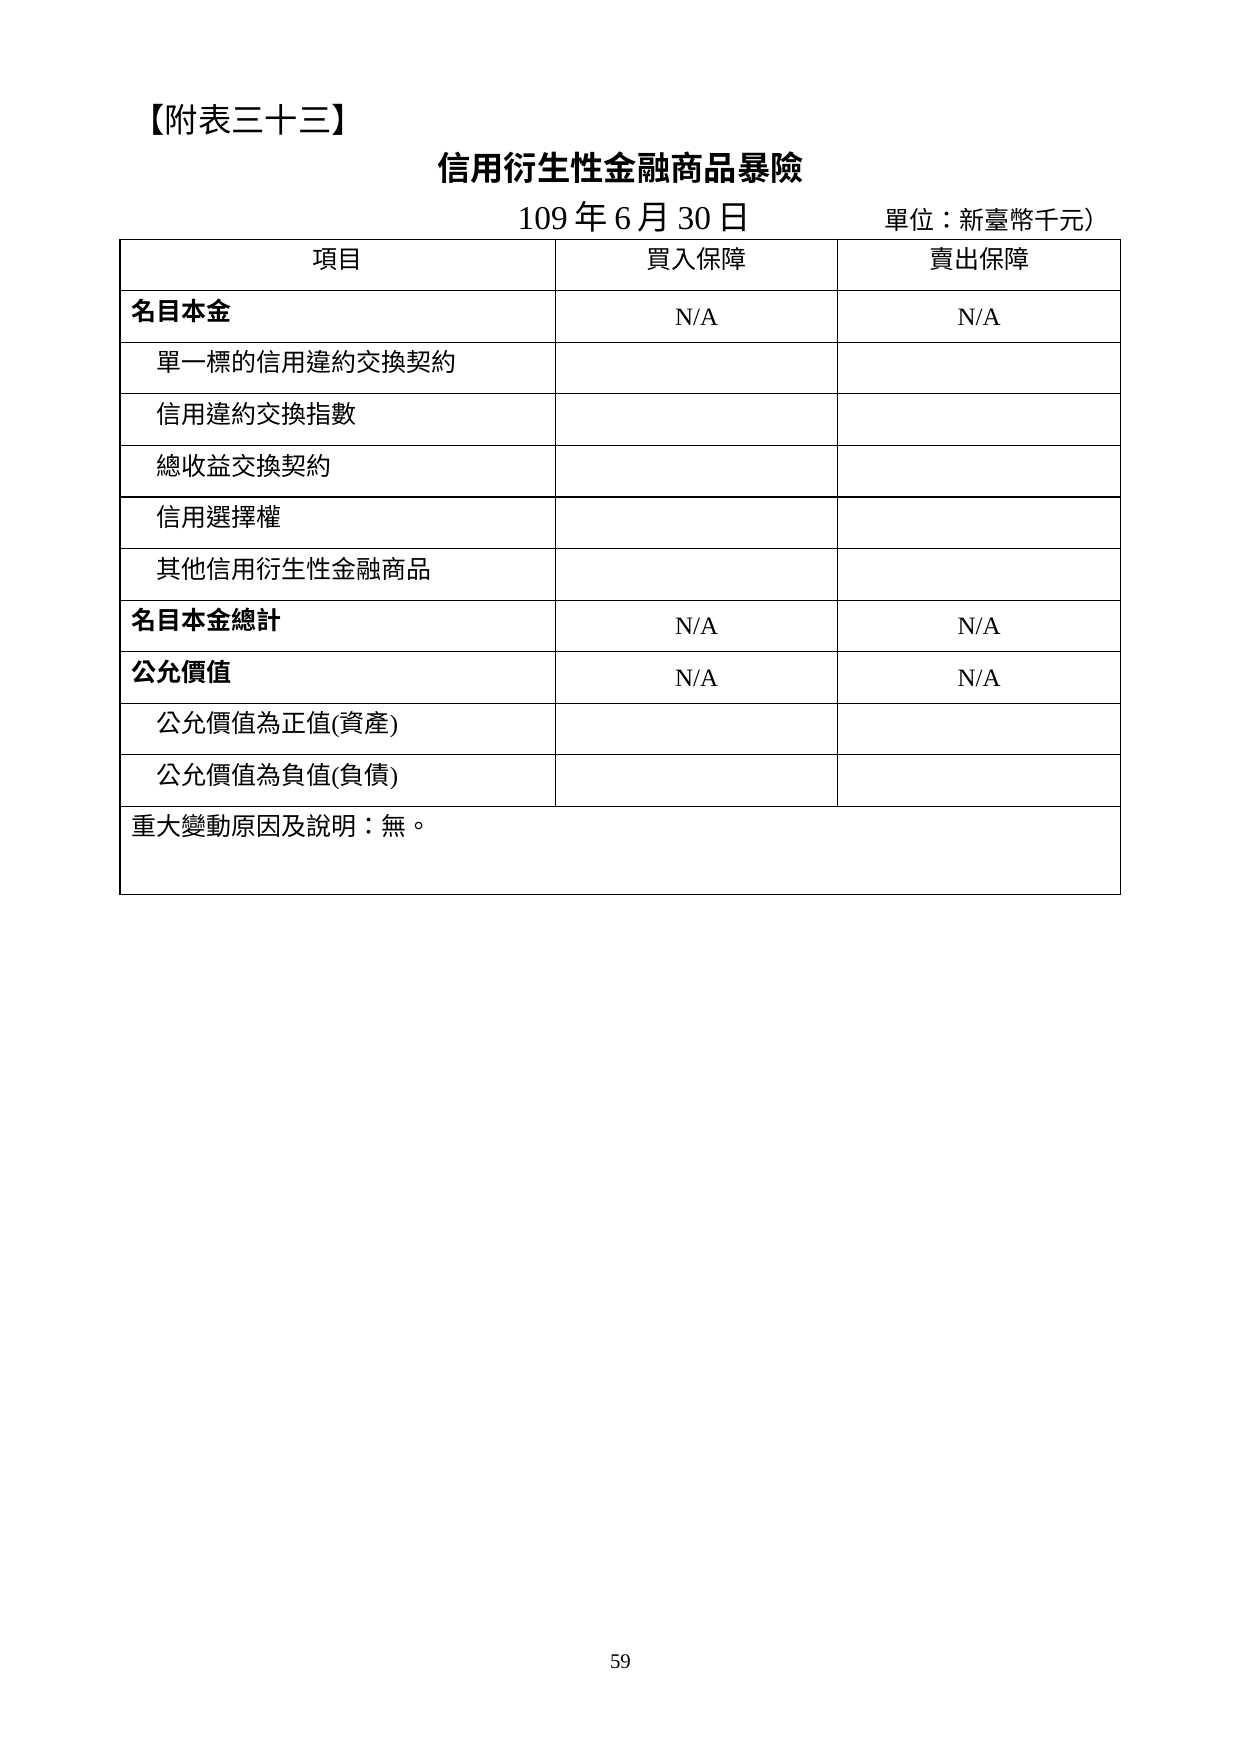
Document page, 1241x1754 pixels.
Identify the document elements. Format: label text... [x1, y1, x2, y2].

table_cell [838, 446, 1120, 496]
table_cell 名目本金 [121, 291, 555, 342]
table_cell [838, 498, 1120, 548]
table_cell [838, 343, 1120, 393]
table_cell 名目本金總計 [121, 601, 555, 651]
text 信用衍生性金融商品暴險 [131, 142, 1109, 190]
table_cell [838, 394, 1120, 445]
table_cell N/A [838, 291, 1120, 342]
table_cell 重大變動原因及說明：無。 [121, 807, 1120, 893]
table_cell [556, 446, 837, 496]
table_cell [556, 343, 837, 393]
table_cell 其他信用衍生性金融商品 [121, 549, 555, 599]
table_cell N/A [556, 652, 837, 703]
table_cell 信用選擇權 [121, 498, 555, 548]
table_header 項目 [121, 240, 555, 290]
table_header 賣出保障 [838, 240, 1120, 290]
table_cell N/A [556, 601, 837, 651]
table_cell [556, 549, 837, 599]
table_header 買入保障 [556, 240, 837, 290]
table_cell 公允價值為正值(資產) [121, 704, 555, 754]
table_cell [838, 549, 1120, 599]
table_cell [556, 755, 837, 806]
table_cell [838, 704, 1120, 754]
table_cell N/A [556, 291, 837, 342]
table_cell [556, 394, 837, 445]
text 109年6月30日 單位：新臺幣千元） [131, 190, 1109, 239]
table_cell N/A [838, 652, 1120, 703]
table_cell [556, 498, 837, 548]
subtitle 【附表三十三】 [131, 94, 1109, 142]
table_cell 總收益交換契約 [121, 446, 555, 496]
table_cell [838, 755, 1120, 806]
table_cell [556, 704, 837, 754]
table_cell N/A [838, 601, 1120, 651]
table_cell 公允價值為負值(負債) [121, 755, 555, 806]
table_cell 單一標的信用違約交換契約 [121, 343, 555, 393]
table_cell 公允價值 [121, 652, 555, 703]
table_cell 信用違約交換指數 [121, 394, 555, 445]
